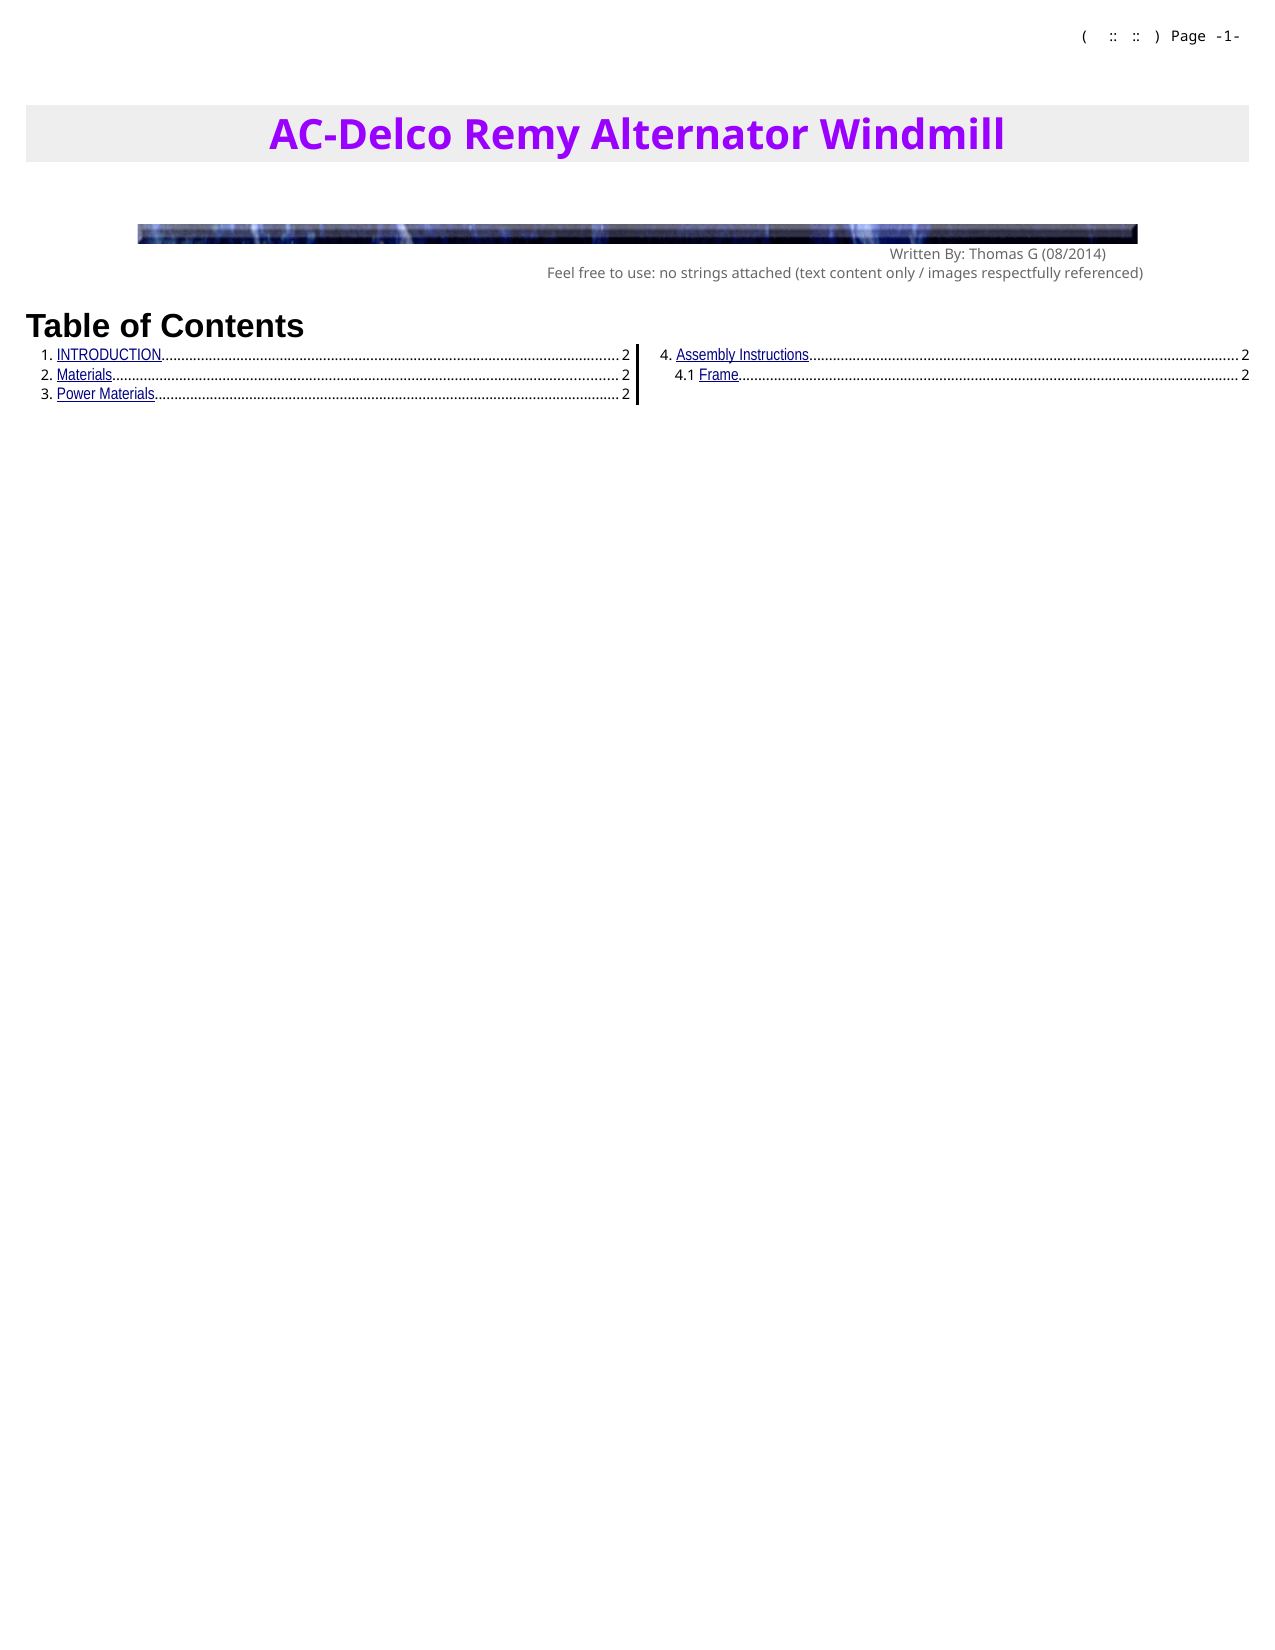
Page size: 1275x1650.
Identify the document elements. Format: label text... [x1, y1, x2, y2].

text Written By: Thomas G (08/2014) [26, 225, 1249, 263]
text 2. Materials 2 [41, 364, 630, 384]
picture [137, 224, 1138, 244]
subtitle Table of Contents [26, 306, 1249, 344]
text 3. Power Materials 2 [41, 384, 630, 404]
text 1. INTRODUCTION 2 [41, 344, 630, 364]
text Feel free to use: no strings attached (text content only / images respectfully referenced) [26, 263, 1249, 283]
text 4.1 Frame 2 [674, 364, 1249, 384]
title AC-Delco Remy Alternator Windmill [26, 105, 1249, 162]
text 4. Assembly Instructions 2 [660, 344, 1249, 364]
